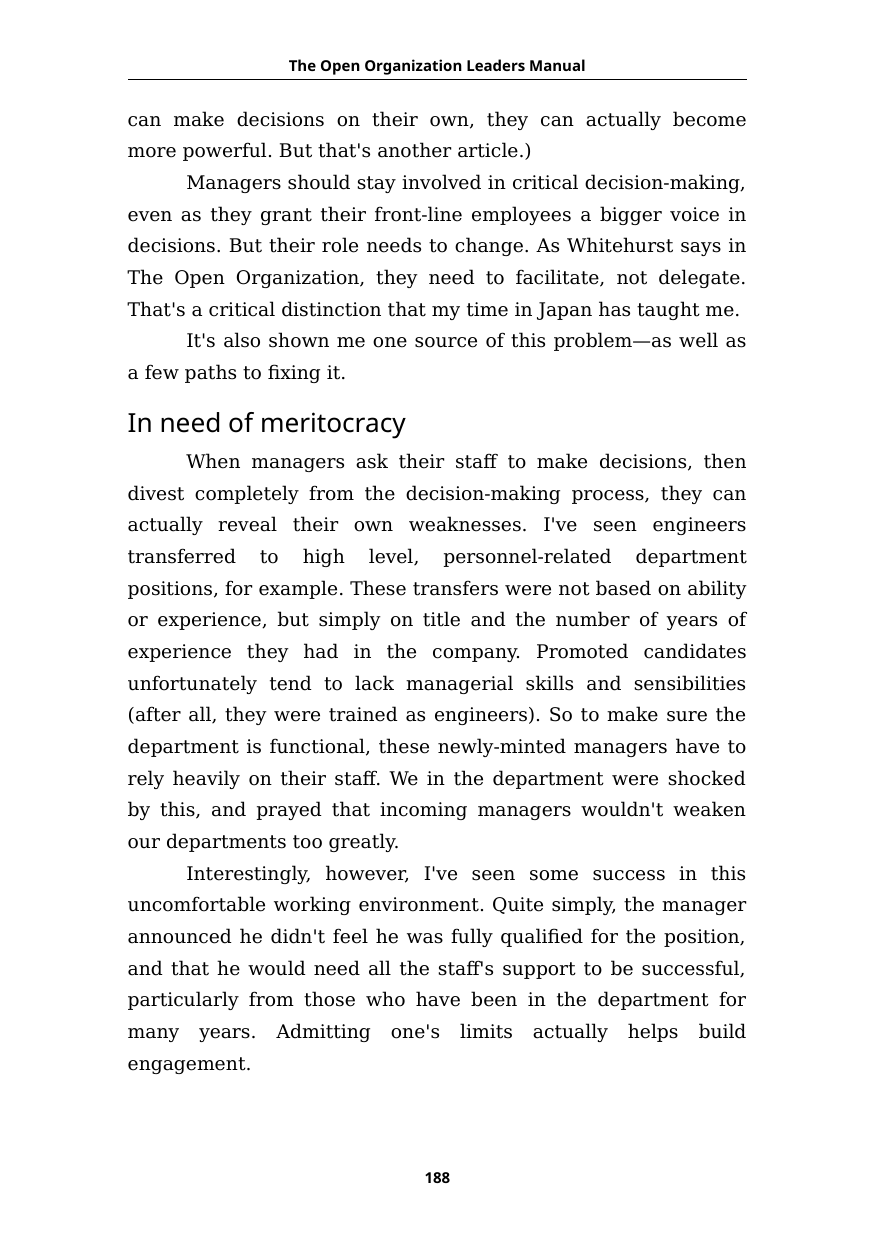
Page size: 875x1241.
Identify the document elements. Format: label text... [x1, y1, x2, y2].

text can make decisions on their own, they can actually become more powerful. But that's another article.) [127, 109, 747, 162]
text It's also shown me one source of this problem—as well as a few paths to fixing it. [127, 330, 747, 384]
text Managers should stay involved in critical decision-making, even as they grant their front-line employees a bigger voice in decisions. But their role needs to change. As Whitehurst says in The Open Organization, they need to facilitate, not delegate. That's a critical distinction that my time in Japan has taught me. [127, 172, 747, 321]
subtitle In need of meritocracy [127, 408, 747, 439]
text When managers ask their staff to make decisions, then divest completely from the decision-making process, they can actually reveal their own weaknesses. I've seen engineers transferred to high level, personnel-related department positions, for example. These transfers were not based on ability or experience, but simply on title and the number of years of experience they had in the company. Promoted candidates unfortunately tend to lack managerial skills and sensibilities (after all, they were trained as engineers). So to make sure the department is functional, these newly-minted managers have to rely heavily on their staff. We in the department were shocked by this, and prayed that incoming managers wouldn't weaken our departments too greatly. [127, 451, 747, 853]
text Interestingly, however, I've seen some success in this uncomfortable working environment. Quite simply, the manager announced he didn't feel he was fully qualified for the position, and that he would need all the staff's support to be successful, particularly from those who have been in the department for many years. Admitting one's limits actually helps build engagement. [127, 863, 747, 1075]
